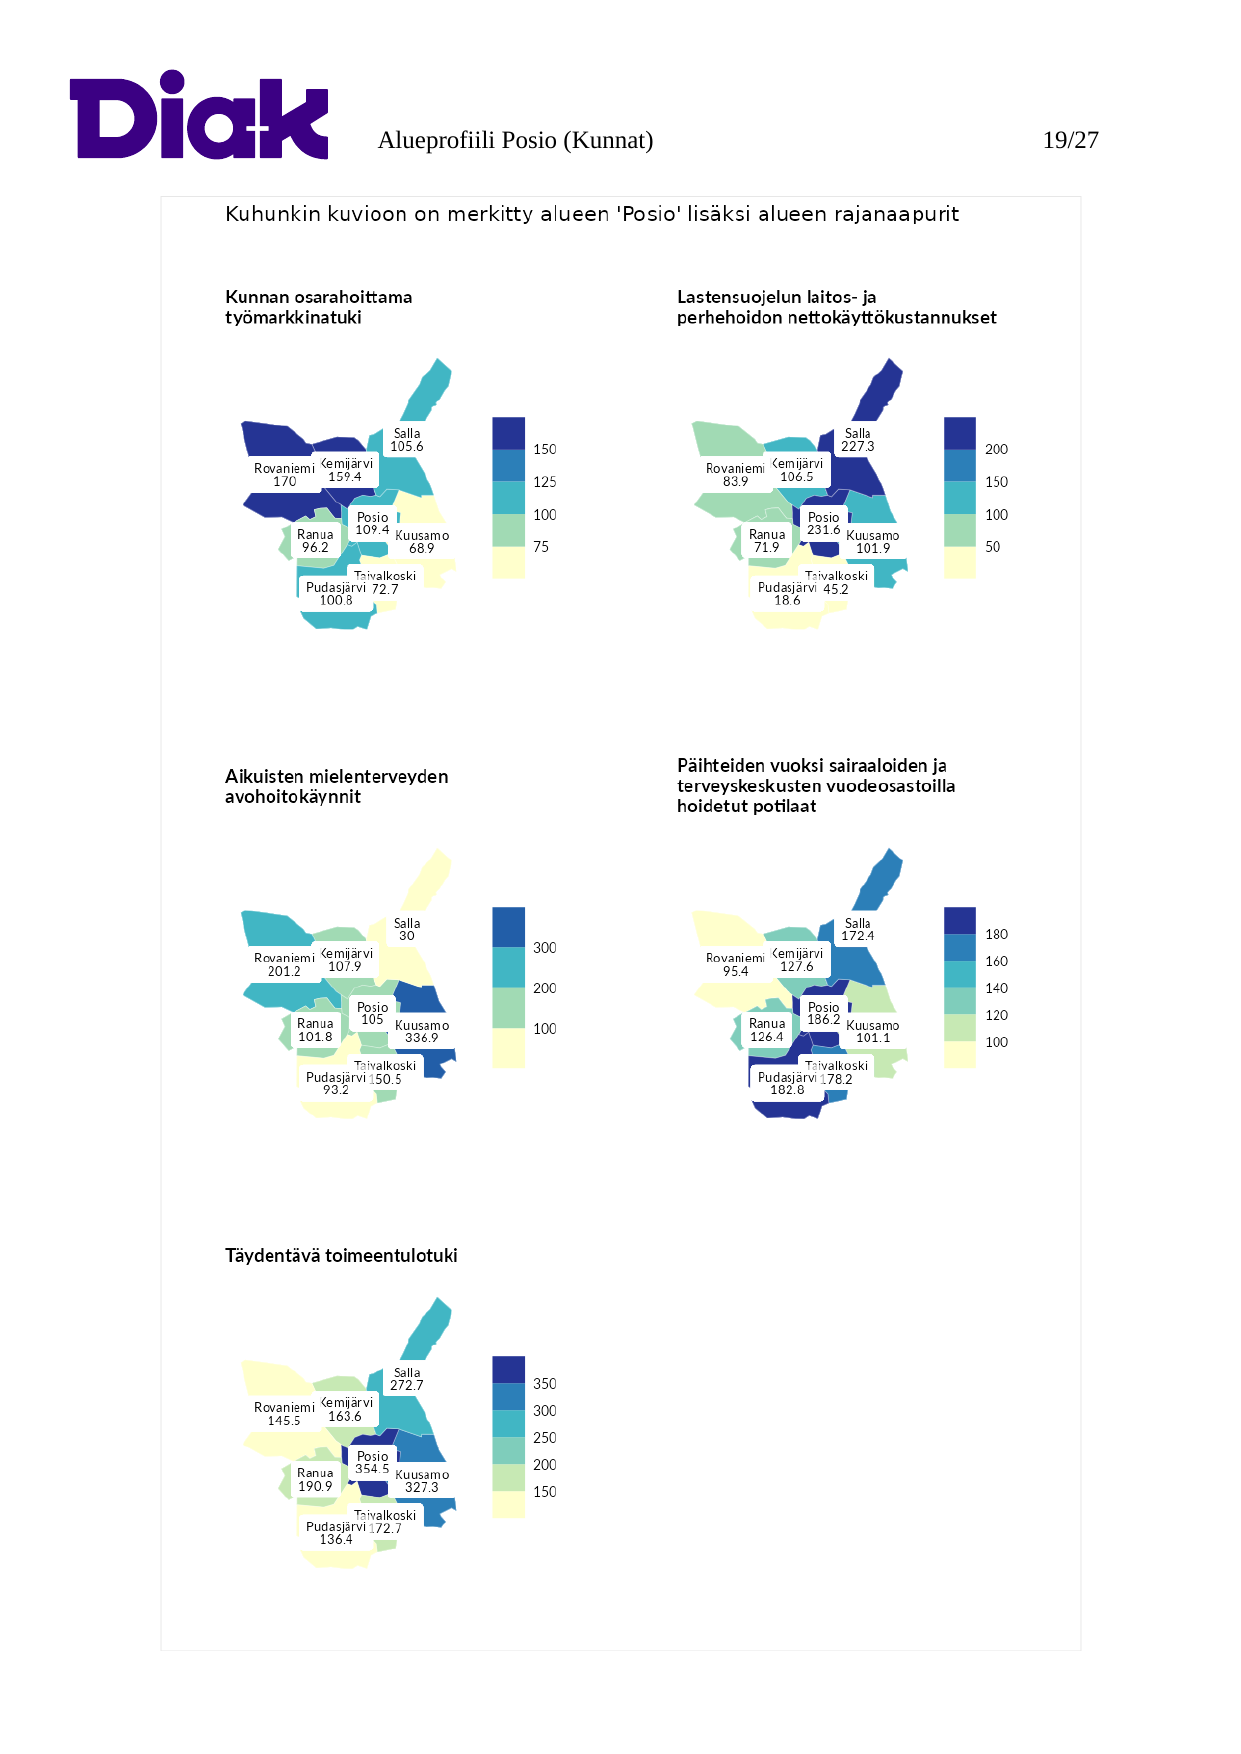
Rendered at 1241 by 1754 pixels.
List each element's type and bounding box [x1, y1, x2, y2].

picture [61, 196, 1179, 1651]
